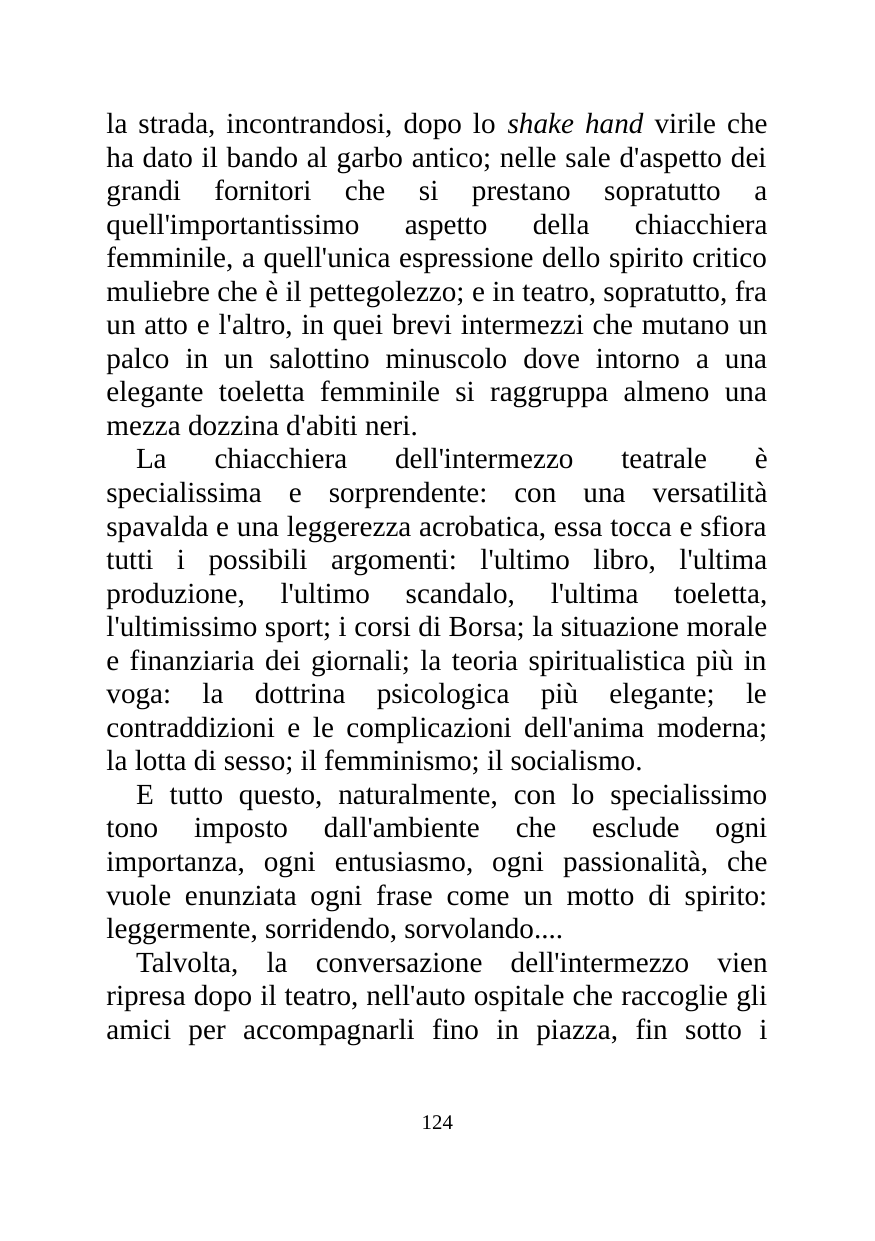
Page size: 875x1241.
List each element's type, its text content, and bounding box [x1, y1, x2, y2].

text E tutto questo, naturalmente, con lo specialissimo tono imposto dall'ambiente che esclude ogni importanza, ogni entusiasmo, ogni passionalità, che vuole enunziata ogni frase come un motto di spirito: leggermente, sorridendo, sorvolando.... [106, 777, 768, 945]
text la strada, incontrandosi, dopo lo shake hand virile che ha dato il bando al garbo antico; nelle sale d'aspetto dei grandi fornitori che si prestano sopratutto a quell'importantissimo aspetto della chiacchiera femminile, a quell'unica espressione dello spirito critico muliebre che è il pettegolezzo; e in teatro, sopratutto, fra un atto e l'altro, in quei brevi intermezzi che mutano un palco in un salottino minuscolo dove intorno a una elegante toeletta femminile si raggruppa almeno una mezza dozzina d'abiti neri. [106, 106, 768, 442]
text Talvolta, la conversazione dell'intermezzo vien ripresa dopo il teatro, nell'auto ospitale che raccoglie gli amici per accompagnarli fino in piazza, fin sotto i [106, 945, 768, 1045]
text La chiacchiera dell'intermezzo teatrale è specialissima e sorprendente: con una versatilità spavalda e una leggerezza acrobatica, essa tocca e sfiora tutti i possibili argomenti: l'ultimo libro, l'ultima produzione, l'ultimo scandalo, l'ultima toeletta, l'ultimissimo sport; i corsi di Borsa; la situazione morale e finanziaria dei giornali; la teoria spiritualistica più in voga: la dottrina psicologica più elegante; le contraddizioni e le complicazioni dell'anima moderna; la lotta di sesso; il femminismo; il socialismo. [106, 442, 768, 777]
